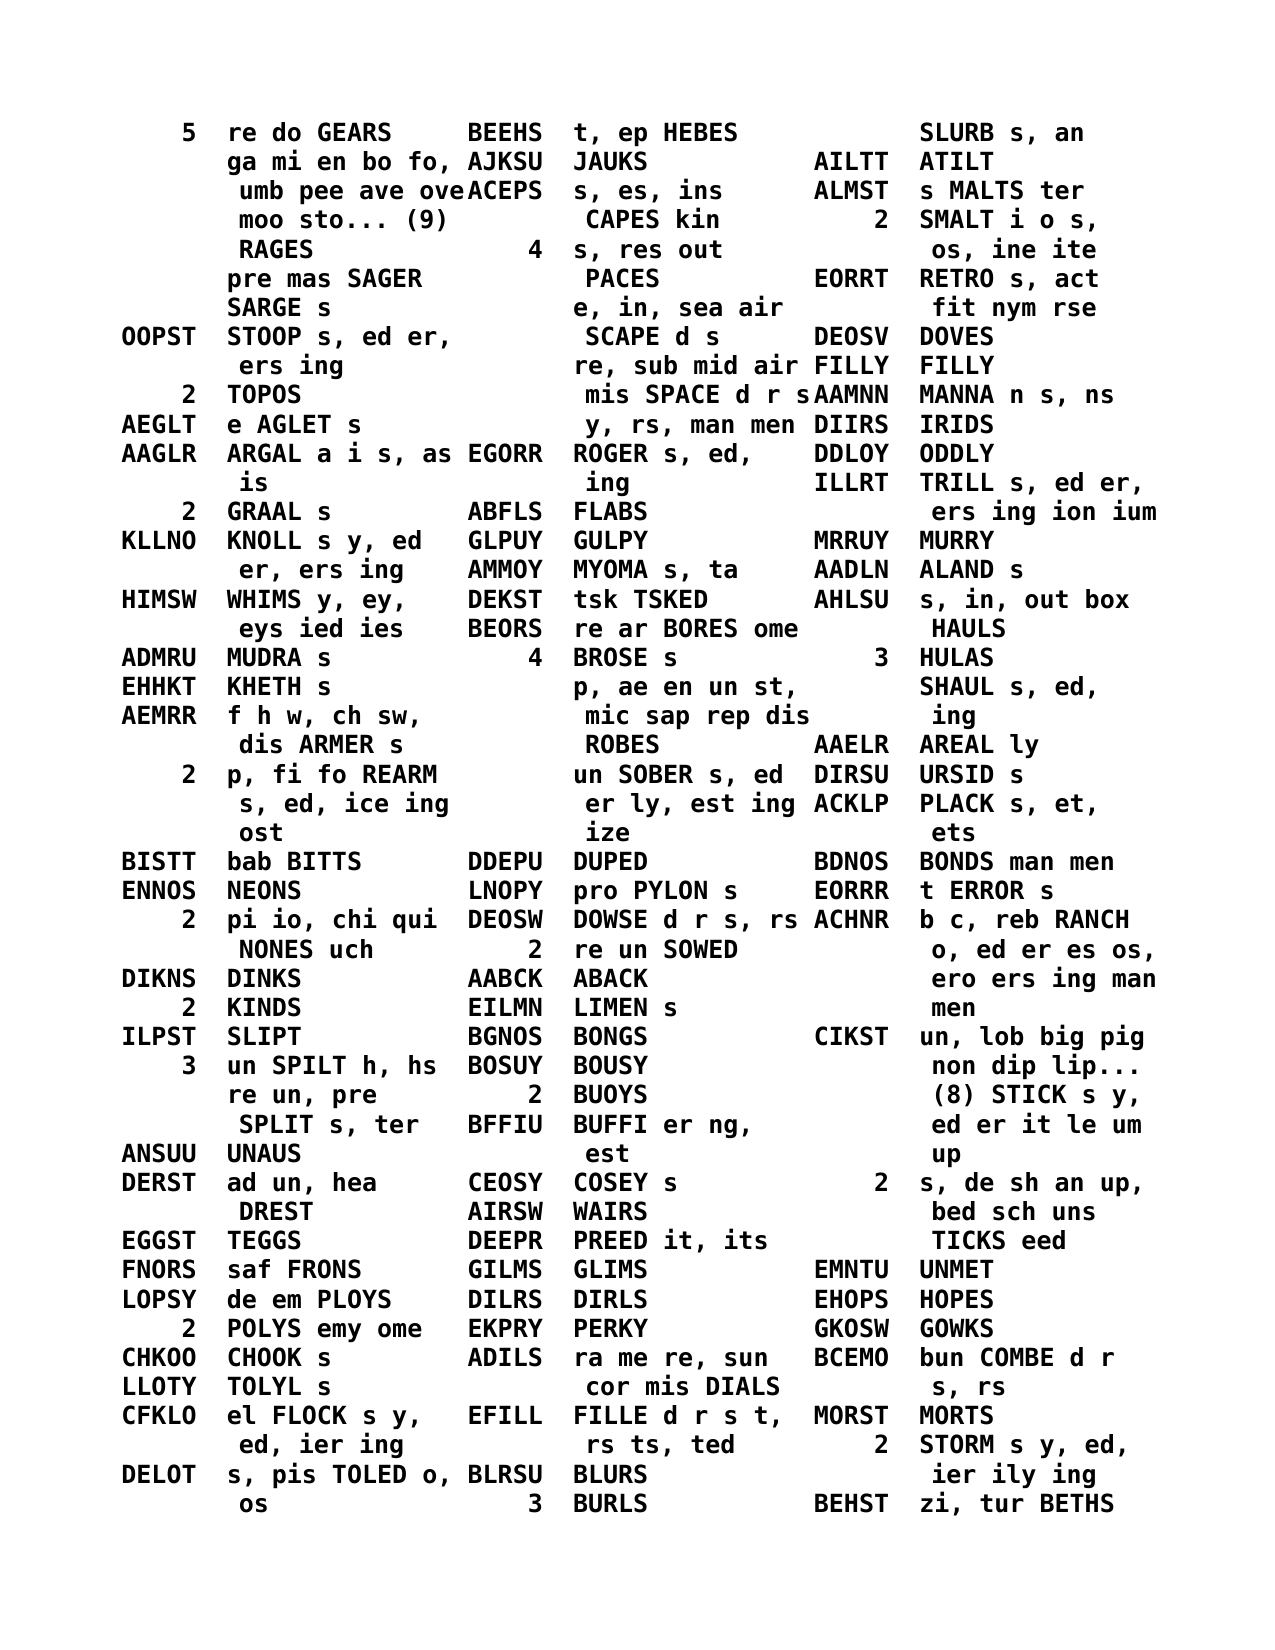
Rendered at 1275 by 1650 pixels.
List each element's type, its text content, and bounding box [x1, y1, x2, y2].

text GILMS GLIMS [467, 1256, 811, 1285]
text EHOPS HOPES [814, 1285, 1157, 1314]
text DELOT s, pis TOLED o, os [121, 1460, 464, 1518]
text BEORS re ar BORES ome [467, 614, 811, 643]
text 2 TOPOS [121, 381, 464, 410]
text DDLOY ODDLY [814, 439, 1157, 468]
text 2 GRAAL s [121, 497, 464, 526]
text DEOSV DOVES [814, 322, 1157, 351]
text CEOSY COSEY s [467, 1168, 811, 1197]
text EMNTU UNMET [814, 1256, 1157, 1285]
text ILLRT TRILL s, ed er, ers ing ion ium [814, 468, 1157, 526]
text BEEHS t, ep HEBES [467, 118, 811, 147]
text AILTT ATILT [814, 147, 1157, 176]
text AAELR AREAL ly [814, 731, 1157, 760]
text CIKST un, lob big pig non dip lip... (8) STICK s y, ed er it le um up [814, 1022, 1157, 1168]
text BDNOS BONDS man men [814, 847, 1157, 876]
text BISTT bab BITTS [121, 847, 464, 876]
text AEMRR f h w, ch sw, dis ARMER s [121, 701, 464, 760]
text SLURB s, an [814, 118, 1157, 147]
text AHLSU s, in, out box HAULS [814, 585, 1157, 643]
text EILMN LIMEN s [467, 993, 811, 1022]
text 2 KINDS [121, 993, 464, 1022]
text EHHKT KHETH s [121, 672, 464, 701]
text EORRT RETRO s, act fit nym rse [814, 264, 1157, 322]
text FILLY FILLY [814, 351, 1157, 381]
text 2 p, fi fo REARM s, ed, ice ing ost [121, 760, 464, 847]
text LOPSY de em PLOYS [121, 1285, 464, 1314]
text KLLNO KNOLL s y, ed er, ers ing [121, 526, 464, 585]
text 3 HULAS [814, 643, 1157, 672]
text EGGST TEGGS [121, 1226, 464, 1256]
text 3 un SPILT h, hs [121, 1051, 464, 1081]
text DDEPU DUPED [467, 847, 811, 876]
text DEOSW DOWSE d r s, rs [467, 906, 811, 935]
text ga mi en bo fo, umb pee ave ove moo sto... (9) RAGES [121, 147, 464, 264]
text ANSUU UNAUS [121, 1139, 464, 1168]
text AADLN ALAND s [814, 556, 1157, 585]
text pre mas SAGER [121, 264, 464, 293]
text OOPST STOOP s, ed er, ers ing [121, 322, 464, 381]
text DIRSU URSID s [814, 760, 1157, 789]
text ACKLP PLACK s, et, ets [814, 789, 1157, 847]
text FNORS saf FRONS [121, 1256, 464, 1285]
text ACEPS s, es, ins CAPES kin [467, 176, 811, 235]
text LNOPY pro PYLON s [467, 876, 811, 906]
text EORRR t ERROR s [814, 876, 1157, 906]
text 4 s, res out PACES [467, 235, 811, 293]
text e, in, sea air SCAPE d s [467, 293, 811, 351]
text DEKST tsk TSKED [467, 585, 811, 614]
text AIRSW WAIRS [467, 1197, 811, 1226]
text GLPUY GULPY [467, 526, 811, 556]
text SHAUL s, ed, ing [814, 672, 1157, 731]
text AMMOY MYOMA s, ta [467, 556, 811, 585]
text 2 BUOYS [467, 1081, 811, 1110]
text EKPRY PERKY [467, 1314, 811, 1343]
text EFILL FILLE d r s t, rs ts, ted [467, 1401, 811, 1460]
text ADILS ra me re, sun cor mis DIALS [467, 1343, 811, 1401]
text SARGE s [121, 293, 464, 322]
text DILRS DIRLS [467, 1285, 811, 1314]
text DIIRS IRIDS [814, 410, 1157, 439]
text 5 re do GEARS [121, 118, 464, 147]
text 2 SMALT i o s, os, ine ite [814, 206, 1157, 264]
text 4 BROSE s [467, 643, 811, 672]
text AJKSU JAUKS [467, 147, 811, 176]
text ALMST s MALTS ter [814, 176, 1157, 206]
text BLRSU BLURS [467, 1460, 811, 1489]
text AAMNN MANNA n s, ns [814, 381, 1157, 410]
text p, ae en un st, mic sap rep dis ROBES [467, 672, 811, 760]
text MORST MORTS [814, 1401, 1157, 1431]
text CFKLO el FLOCK s y, ed, ier ing [121, 1401, 464, 1460]
text 2 pi io, chi qui NONES uch [121, 906, 464, 964]
text HIMSW WHIMS y, ey, eys ied ies [121, 585, 464, 643]
text AABCK ABACK [467, 964, 811, 993]
text re un, pre SPLIT s, ter [121, 1081, 464, 1139]
text 3 BURLS [467, 1489, 811, 1518]
text BCEMO bun COMBE d r s, rs [814, 1343, 1157, 1401]
text DEEPR PREED it, its [467, 1226, 811, 1256]
text un SOBER s, ed er ly, est ing ize [467, 760, 811, 847]
text ENNOS NEONS [121, 876, 464, 906]
text ABFLS FLABS [467, 497, 811, 526]
text DIKNS DINKS [121, 964, 464, 993]
text MRRUY MURRY [814, 526, 1157, 556]
text AEGLT e AGLET s [121, 410, 464, 439]
text DERST ad un, hea DREST [121, 1168, 464, 1226]
text ILPST SLIPT [121, 1022, 464, 1051]
text ADMRU MUDRA s [121, 643, 464, 672]
text CHKOO CHOOK s [121, 1343, 464, 1372]
text 2 s, de sh an up, bed sch uns TICKS eed [814, 1168, 1157, 1256]
text 2 STORM s y, ed, ier ily ing [814, 1431, 1157, 1489]
text BOSUY BOUSY [467, 1051, 811, 1081]
text 2 POLYS emy ome [121, 1314, 464, 1343]
text BFFIU BUFFI er ng, est [467, 1110, 811, 1168]
text AAGLR ARGAL a i s, as is [121, 439, 464, 497]
text LLOTY TOLYL s [121, 1372, 464, 1401]
text ACHNR b c, reb RANCH o, ed er es os, ero ers ing man men [814, 906, 1157, 1022]
text 2 re un SOWED [467, 935, 811, 964]
text GKOSW GOWKS [814, 1314, 1157, 1343]
text EGORR ROGER s, ed, ing [467, 439, 811, 497]
text BGNOS BONGS [467, 1022, 811, 1051]
text BEHST zi, tur BETHS [814, 1489, 1157, 1518]
text re, sub mid air mis SPACE d r s y, rs, man men [467, 351, 811, 439]
